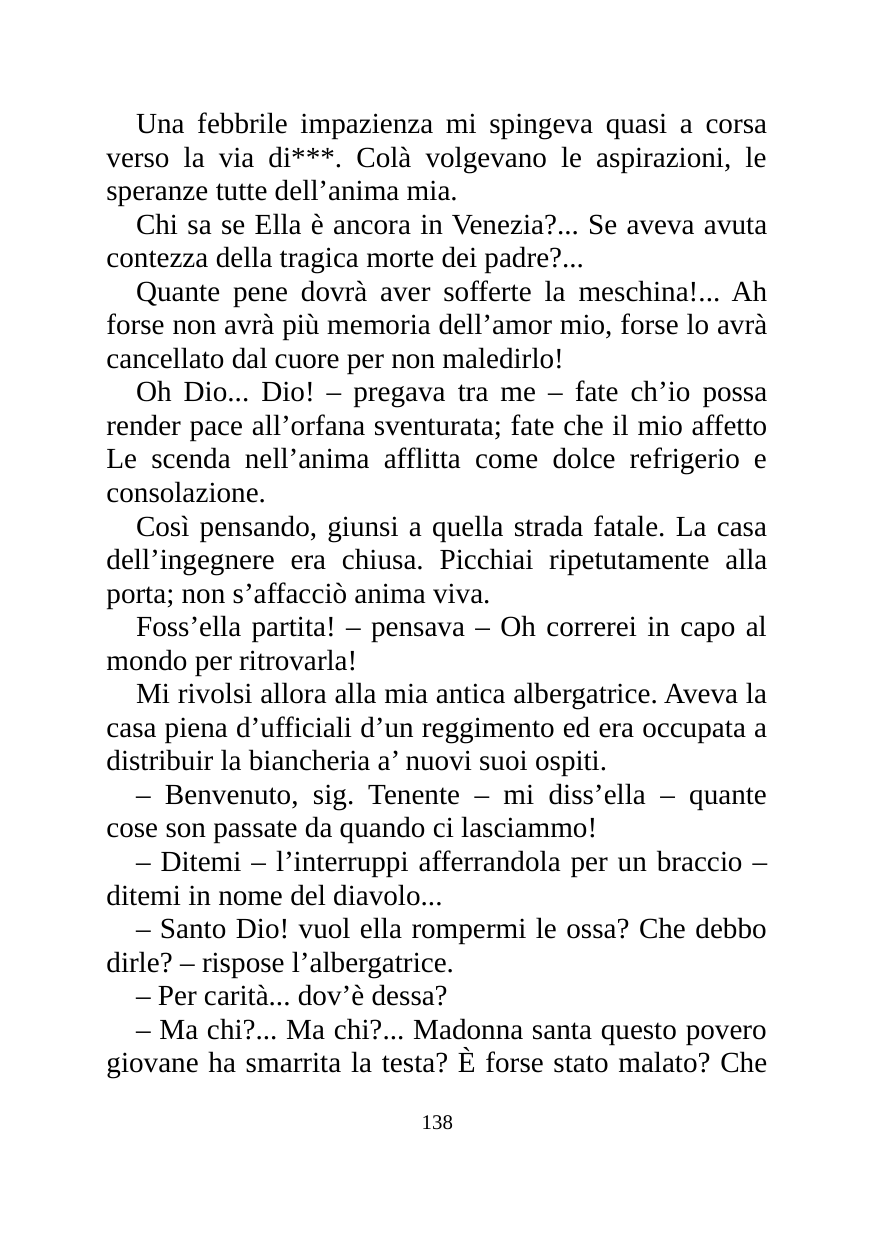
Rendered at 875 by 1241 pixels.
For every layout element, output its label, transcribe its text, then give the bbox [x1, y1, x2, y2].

text Così pensando, giunsi a quella strada fatale. La casa dell’ingegnere era chiusa. Picchiai ripetutamente alla porta; non s’affacciò anima viva. [106, 509, 768, 609]
text – Per carità... dov’è dessa? [106, 978, 768, 1012]
text Foss’ella partita! – pensava – Oh correrei in capo al mondo per ritrovarla! [106, 609, 768, 676]
text – Ma chi?... Ma chi?... Madonna santa questo povero giovane ha smarrita la testa? È forse stato malato? Che [106, 1012, 768, 1079]
text Mi rivolsi allora alla mia antica albergatrice. Aveva la casa piena d’ufficiali d’un reggimento ed era occupata a distribuir la biancheria a’ nuovi suoi ospiti. [106, 676, 768, 777]
text Chi sa se Ella è ancora in Venezia?... Se aveva avuta contezza della tragica morte dei padre?... [106, 207, 768, 274]
text Oh Dio... Dio! – pregava tra me – fate ch’io possa render pace all’orfana sventurata; fate che il mio affetto Le scenda nell’anima afflitta come dolce refrigerio e consolazione. [106, 374, 768, 509]
text – Santo Dio! vuol ella rompermi le ossa? Che debbo dirle? – rispose l’albergatrice. [106, 911, 768, 978]
text – Ditemi – l’interruppi afferrandola per un braccio – ditemi in nome del diavolo... [106, 844, 768, 911]
text Una febbrile impazienza mi spingeva quasi a corsa verso la via di***. Colà volgevano le aspirazioni, le speranze tutte dell’anima mia. [106, 106, 768, 207]
text Quante pene dovrà aver sofferte la meschina!... Ah forse non avrà più memoria dell’amor mio, forse lo avrà cancellato dal cuore per non maledirlo! [106, 274, 768, 374]
text – Benvenuto, sig. Tenente – mi diss’ella – quante cose son passate da quando ci lasciammo! [106, 777, 768, 844]
